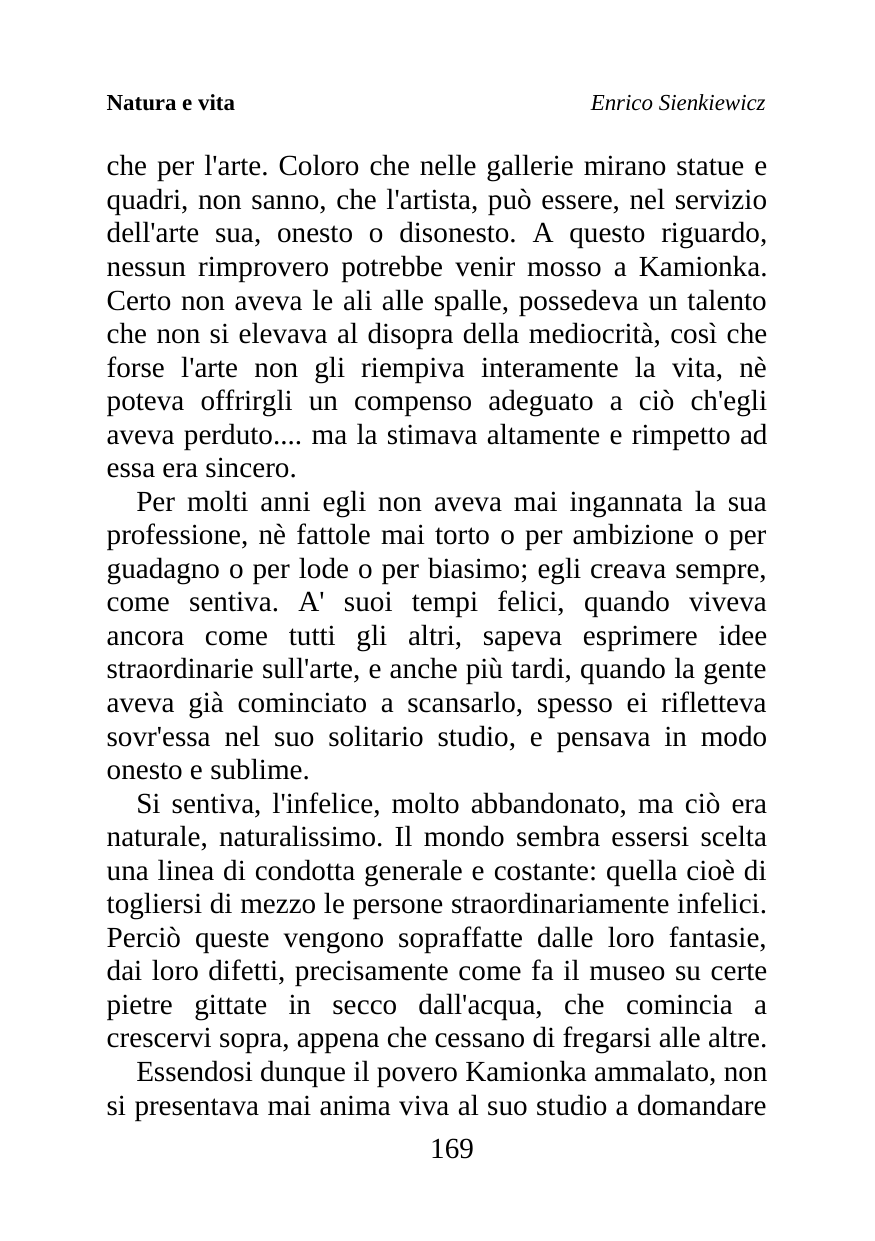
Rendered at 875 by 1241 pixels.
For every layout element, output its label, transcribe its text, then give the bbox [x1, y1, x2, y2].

text Essendosi dunque il povero Kamionka ammalato, non si presentava mai anima viva al suo studio a domandare [106, 1054, 768, 1121]
text Per molti anni egli non aveva mai ingannata la sua professione, nè fattole mai torto o per ambizione o per guadagno o per lode o per biasimo; egli creava sempre, come sentiva. A' suoi tempi felici, quando viveva ancora come tutti gli altri, sapeva esprimere idee straordinarie sull'arte, e anche più tardi, quando la gente aveva già cominciato a scansarlo, spesso ei rifletteva sovr'essa nel suo solitario studio, e pensava in modo onesto e sublime. [106, 484, 768, 786]
text che per l'arte. Coloro che nelle gallerie mirano statue e quadri, non sanno, che l'artista, può essere, nel servizio dell'arte sua, onesto o disonesto. A questo riguardo, nessun rimprovero potrebbe venir mosso a Kamionka. Certo non aveva le ali alle spalle, possedeva un talento che non si elevava al disopra della mediocrità, così che forse l'arte non gli riempiva interamente la vita, nè poteva offrirgli un compenso adeguato a ciò ch'egli aveva perduto.... ma la stimava altamente e rimpetto ad essa era sincero. [106, 148, 768, 484]
text Si sentiva, l'infelice, molto abbandonato, ma ciò era naturale, naturalissimo. Il mondo sembra essersi scelta una linea di condotta generale e costante: quella cioè di togliersi di mezzo le persone straordinariamente infelici. Perciò queste vengono sopraffatte dalle loro fantasie, dai loro difetti, precisamente come fa il museo su certe pietre gittate in secco dall'acqua, che comincia a crescervi sopra, appena che cessano di fregarsi alle altre. [106, 786, 768, 1054]
